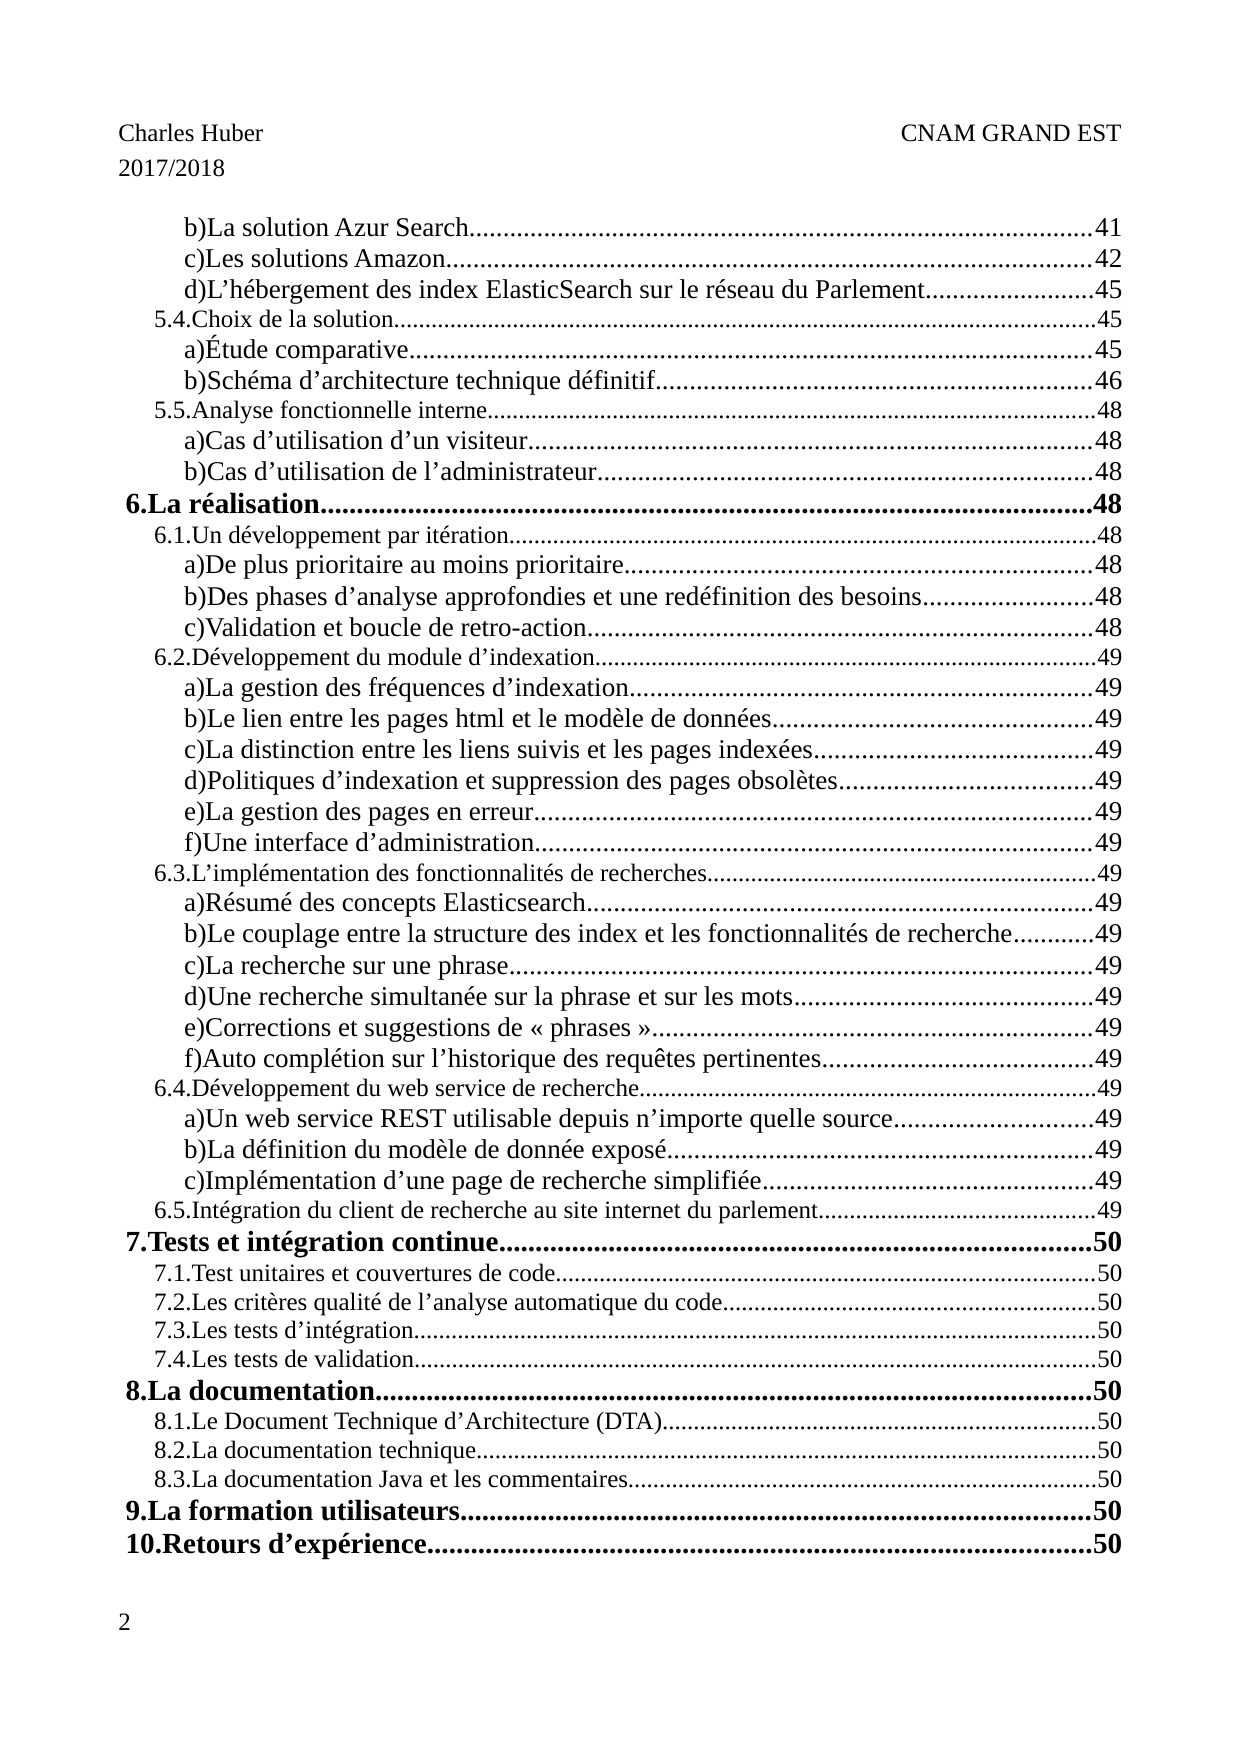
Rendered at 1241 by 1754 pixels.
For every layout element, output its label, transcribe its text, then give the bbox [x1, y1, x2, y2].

text 9.La formation utilisateurs 50 [118, 1493, 1122, 1526]
text 6.1.Un développement par itération 48 [148, 520, 1122, 549]
text c)Validation et boucle de retro-action 48 [177, 611, 1122, 642]
text 10.Retours d’expérience 50 [118, 1526, 1122, 1560]
text e)Corrections et suggestions de « phrases » 49 [177, 1011, 1122, 1042]
text a)La gestion des fréquences d’indexation 49 [177, 671, 1122, 702]
text a)Résumé des concepts Elasticsearch 49 [177, 886, 1122, 918]
text 5.4.Choix de la solution 45 [148, 304, 1122, 333]
text 7.1.Test unitaires et couvertures de code 50 [148, 1258, 1122, 1287]
text a)Un web service REST utilisable depuis n’importe quelle source 49 [177, 1102, 1122, 1133]
text a)Étude comparative 45 [177, 333, 1122, 364]
text 7.4.Les tests de validation 50 [148, 1344, 1122, 1373]
text a)Cas d’utilisation d’un visiteur 48 [177, 424, 1122, 455]
text c)Les solutions Amazon 42 [177, 242, 1122, 273]
text 7.Tests et intégration continue 50 [118, 1224, 1122, 1258]
text c)La distinction entre les liens suivis et les pages indexées 49 [177, 733, 1122, 764]
text d)L’hébergement des index ElasticSearch sur le réseau du Parlement 45 [177, 273, 1122, 304]
text d)Une recherche simultanée sur la phrase et sur les mots 49 [177, 980, 1122, 1011]
text b)Cas d’utilisation de l’administrateur 48 [177, 455, 1122, 486]
text b)La définition du modèle de donnée exposé 49 [177, 1133, 1122, 1164]
text a)De plus prioritaire au moins prioritaire 48 [177, 549, 1122, 580]
text f)Une interface d’administration 49 [177, 827, 1122, 858]
text 7.2.Les critères qualité de l’analyse automatique du code 50 [148, 1287, 1122, 1315]
text 6.3.L’implémentation des fonctionnalités de recherches 49 [148, 858, 1122, 886]
text 6.5.Intégration du client de recherche au site internet du parlement 49 [148, 1196, 1122, 1224]
text c)La recherche sur une phrase 49 [177, 949, 1122, 980]
text 8.3.La documentation Java et les commentaires 50 [148, 1464, 1122, 1493]
text b)Le lien entre les pages html et le modèle de données 49 [177, 702, 1122, 733]
text 8.La documentation 50 [118, 1373, 1122, 1406]
text 5.5.Analyse fonctionnelle interne 48 [148, 395, 1122, 424]
text b)Le couplage entre la structure des index et les fonctionnalités de recherche 49 [177, 918, 1122, 949]
text 8.1.Le Document Technique d’Architecture (DTA) 50 [148, 1406, 1122, 1435]
text d)Politiques d’indexation et suppression des pages obsolètes 49 [177, 764, 1122, 795]
text f)Auto complétion sur l’historique des requêtes pertinentes 49 [177, 1042, 1122, 1073]
text 6.La réalisation 48 [118, 486, 1122, 520]
text c)Implémentation d’une page de recherche simplifiée 49 [177, 1164, 1122, 1196]
text 7.3.Les tests d’intégration 50 [148, 1315, 1122, 1344]
text b)La solution Azur Search 41 [177, 211, 1122, 242]
text e)La gestion des pages en erreur 49 [177, 795, 1122, 827]
text 6.2.Développement du module d’indexation 49 [148, 642, 1122, 671]
text b)Des phases d’analyse approfondies et une redéfinition des besoins 48 [177, 580, 1122, 611]
text 8.2.La documentation technique 50 [148, 1435, 1122, 1464]
text 6.4.Développement du web service de recherche 49 [148, 1073, 1122, 1102]
text b)Schéma d’architecture technique définitif 46 [177, 364, 1122, 395]
